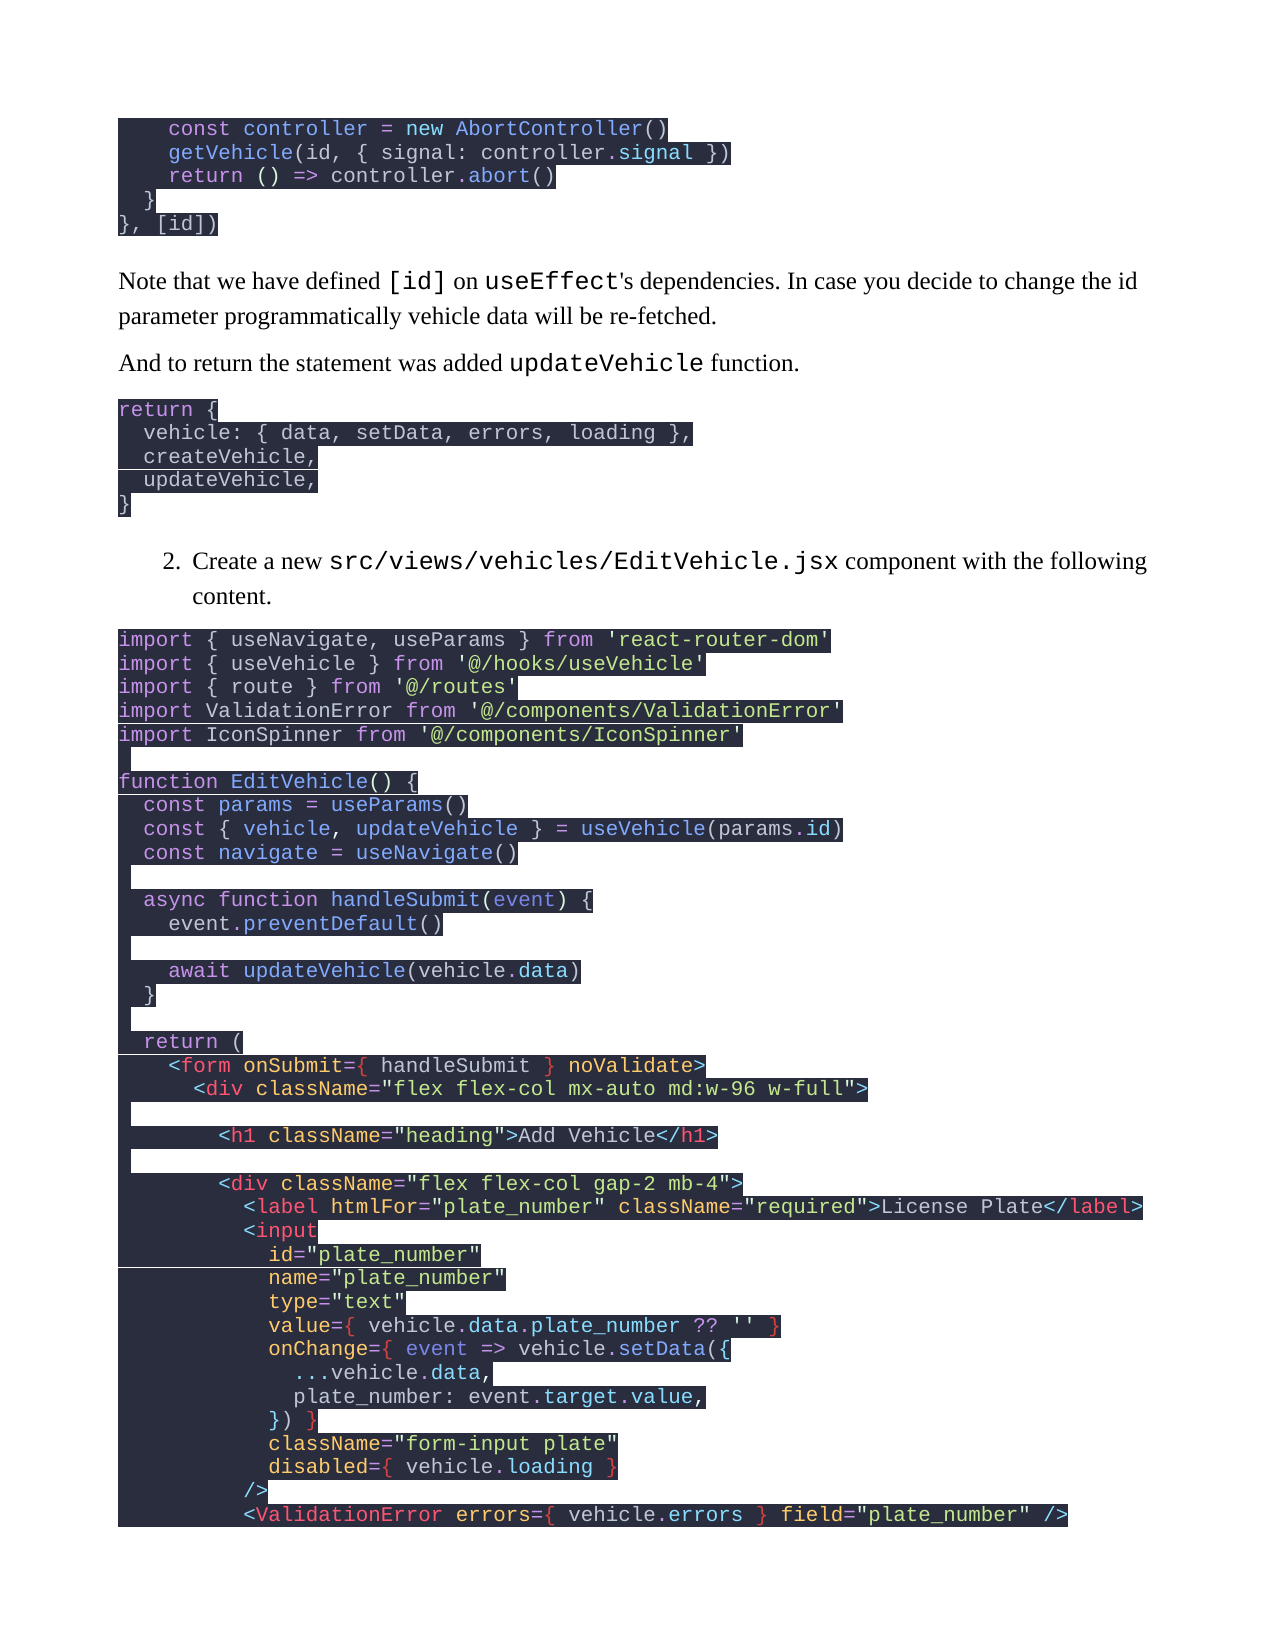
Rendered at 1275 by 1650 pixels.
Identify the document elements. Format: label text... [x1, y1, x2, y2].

text value={ vehicle.data.plate_number ?? '' } [118, 1315, 1157, 1338]
text plate_number: event.target.value, [118, 1386, 1157, 1409]
text await updateVehicle(vehicle.data) [118, 960, 1157, 984]
text And to return the statement was added updateVehicle function. [118, 348, 1157, 379]
text <div className="flex flex-col gap-2 mb-4"> [118, 1173, 1157, 1196]
list Create a new src/views/vehicles/EditVehicle.jsx component with the following content. [162, 546, 1157, 610]
text <input [118, 1220, 1157, 1244]
text type="text" [118, 1291, 1157, 1315]
text return { [118, 398, 1157, 422]
text } [118, 189, 1157, 213]
text <div className="flex flex-col mx-auto md:w-96 w-full"> [118, 1078, 1157, 1102]
text }) } [118, 1409, 1157, 1433]
text getVehicle(id, { signal: controller.signal }) [118, 142, 1157, 165]
text const controller = new AbortController() [118, 118, 1157, 142]
text updateVehicle, [118, 469, 1157, 493]
text vehicle: { data, setData, errors, loading }, [118, 422, 1157, 446]
text /> [118, 1480, 1157, 1504]
text name="plate_number" [118, 1267, 1157, 1291]
text const params = useParams() [118, 794, 1157, 818]
text import { useNavigate, useParams } from 'react-router-dom' [118, 629, 1157, 653]
text ...vehicle.data, [118, 1362, 1157, 1386]
text function EditVehicle() { [118, 771, 1157, 794]
text } [118, 493, 1157, 517]
text async function handleSubmit(event) { [118, 889, 1157, 913]
text import { useVehicle } from '@/hooks/useVehicle' [118, 653, 1157, 676]
text const { vehicle, updateVehicle } = useVehicle(params.id) [118, 818, 1157, 842]
text } [118, 984, 1157, 1007]
text import ValidationError from '@/components/ValidationError' [118, 700, 1157, 723]
text const navigate = useNavigate() [118, 842, 1157, 865]
text Note that we have defined [id] on useEffect's dependencies. In case you decide to change the id parameter programmatically vehicle data will be re-fetched. [118, 266, 1157, 330]
text className="form-input plate" [118, 1433, 1157, 1457]
text <label htmlFor="plate_number" className="required">License Plate</label> [118, 1196, 1157, 1220]
text createVehicle, [118, 446, 1157, 469]
text onChange={ event => vehicle.setData({ [118, 1338, 1157, 1362]
text <ValidationError errors={ vehicle.errors } field="plate_number" /> [118, 1504, 1157, 1527]
text }, [id]) [118, 213, 1157, 236]
text event.preventDefault() [118, 913, 1157, 936]
text import IconSpinner from '@/components/IconSpinner' [118, 723, 1157, 747]
text <h1 className="heading">Add Vehicle</h1> [118, 1126, 1157, 1149]
text return () => controller.abort() [118, 165, 1157, 189]
text id="plate_number" [118, 1244, 1157, 1267]
text import { route } from '@/routes' [118, 676, 1157, 700]
text disabled={ vehicle.loading } [118, 1457, 1157, 1480]
text <form onSubmit={ handleSubmit } noValidate> [118, 1054, 1157, 1078]
text return ( [118, 1031, 1157, 1054]
